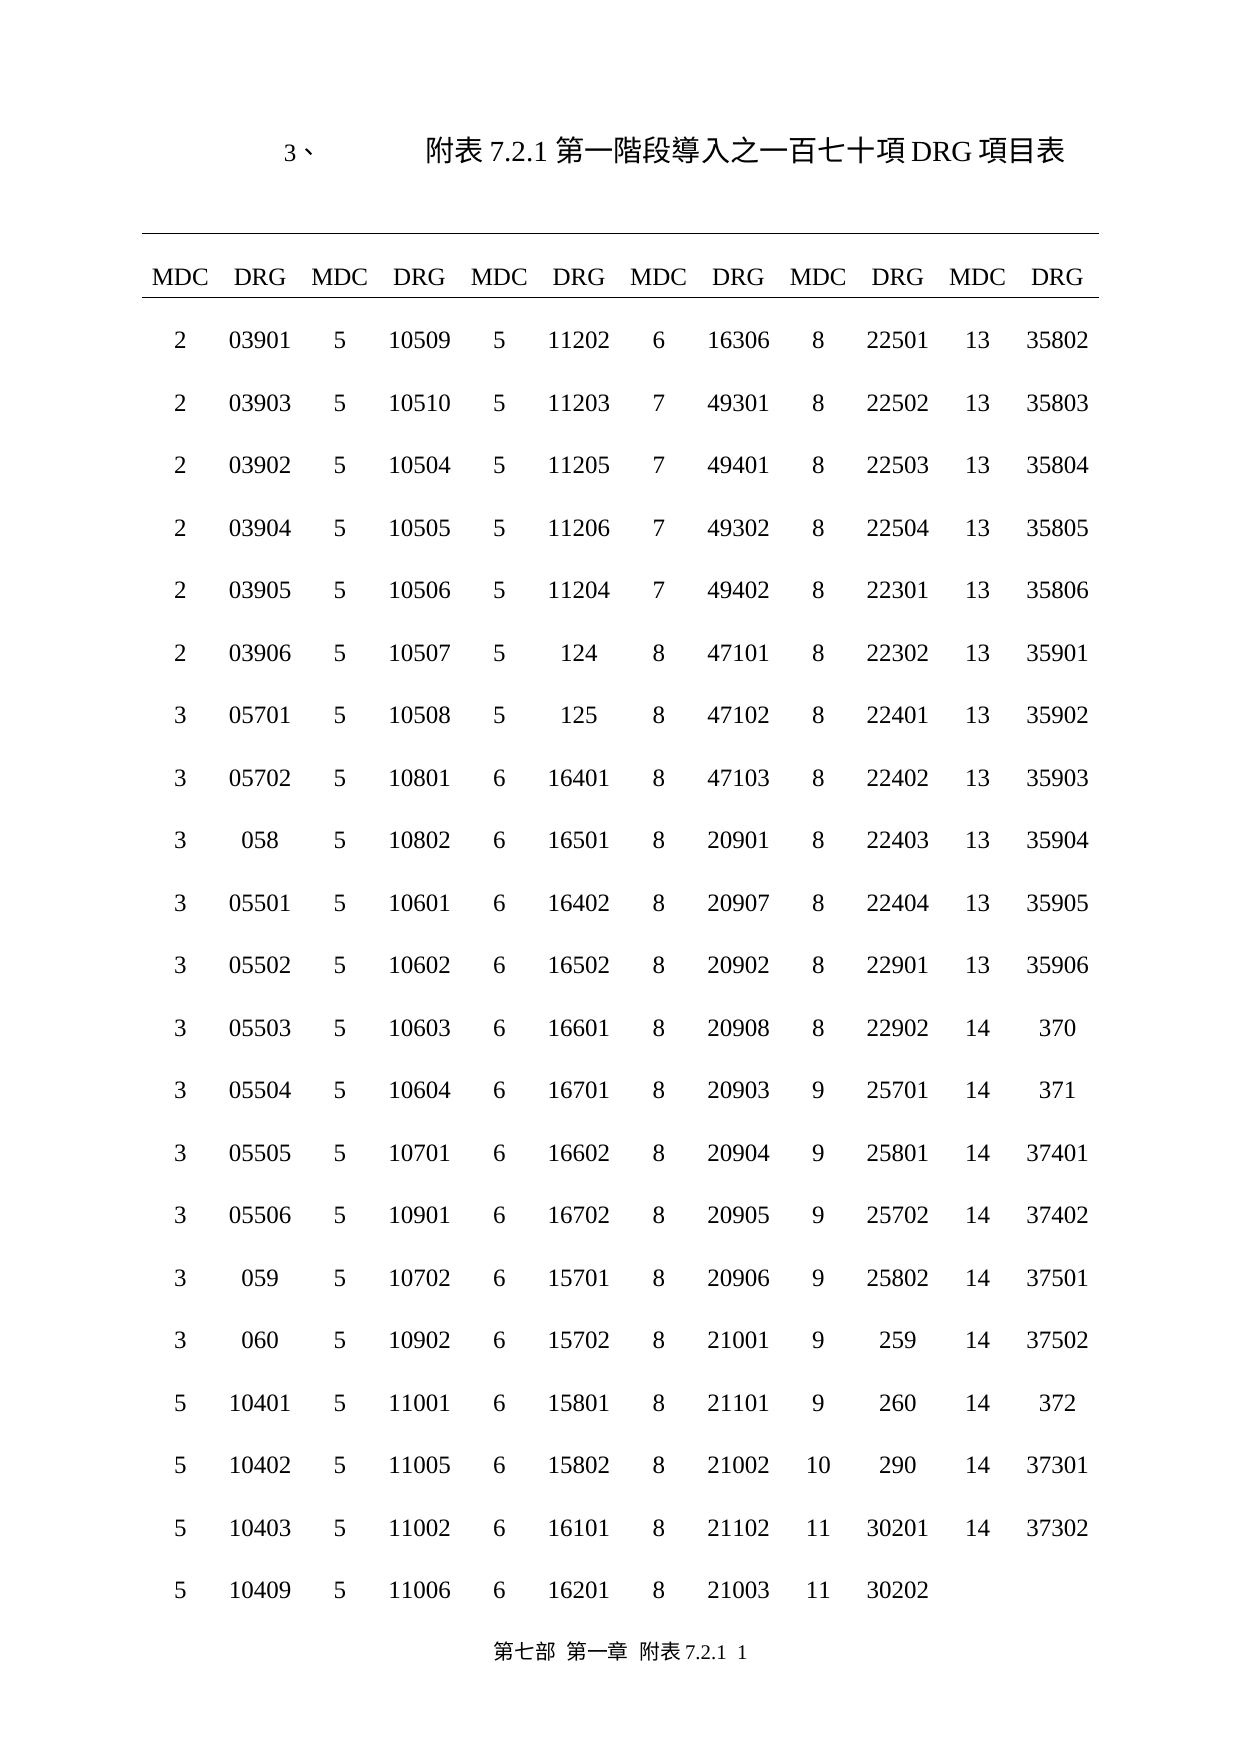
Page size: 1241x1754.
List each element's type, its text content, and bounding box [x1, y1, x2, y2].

table_cell 8 [780, 923, 856, 985]
table_cell 5 [301, 923, 378, 985]
table_cell 124 [538, 610, 620, 673]
table_cell 47103 [697, 735, 779, 798]
table_cell 5 [301, 610, 378, 673]
table_cell 35904 [1016, 798, 1098, 860]
table_cell 6 [461, 1235, 537, 1298]
table_cell 2 [142, 548, 218, 610]
table_cell 11006 [378, 1548, 461, 1610]
table_cell 5 [301, 1360, 378, 1423]
table_header DRG [219, 234, 301, 297]
table_cell 372 [1016, 1360, 1098, 1423]
table_cell 3 [142, 1048, 218, 1110]
table_cell 5 [301, 360, 378, 423]
table_cell 11 [780, 1485, 856, 1548]
table_cell 14 [939, 1360, 1016, 1423]
table_cell 9 [780, 1173, 856, 1235]
table_cell 5 [461, 673, 537, 735]
table_cell 5 [301, 1110, 378, 1173]
table_cell [939, 1548, 1016, 1610]
table_cell 6 [461, 860, 537, 923]
table_cell 10510 [378, 360, 461, 423]
table_cell 05502 [219, 923, 301, 985]
table_cell 30202 [856, 1548, 939, 1610]
table_cell 2 [142, 423, 218, 485]
table_cell 21101 [697, 1360, 779, 1423]
table_cell 10701 [378, 1110, 461, 1173]
table_cell 25702 [856, 1173, 939, 1235]
table_cell 49301 [697, 360, 779, 423]
table_cell 11204 [538, 548, 620, 610]
table_cell 22403 [856, 798, 939, 860]
table_cell 5 [301, 673, 378, 735]
table_cell 13 [939, 735, 1016, 798]
table_cell 05504 [219, 1048, 301, 1110]
table_header MDC [142, 234, 218, 297]
table_cell 9 [780, 1048, 856, 1110]
table_cell 10505 [378, 485, 461, 548]
table_cell 10802 [378, 798, 461, 860]
table_cell 8 [620, 923, 697, 985]
table_cell 5 [142, 1423, 218, 1485]
subtitle 附表7.2.1 第一階段導入之一百七十項DRG項目表 [227, 123, 1122, 171]
table_cell 22502 [856, 360, 939, 423]
table_cell 8 [780, 360, 856, 423]
table_cell 05506 [219, 1173, 301, 1235]
table_cell 35905 [1016, 860, 1098, 923]
table_cell 6 [461, 1485, 537, 1548]
table_cell 8 [620, 1235, 697, 1298]
table_cell 5 [301, 1485, 378, 1548]
table_cell 13 [939, 360, 1016, 423]
table_cell 14 [939, 1110, 1016, 1173]
table_cell 16306 [697, 298, 779, 360]
table_cell 2 [142, 360, 218, 423]
table_cell 20902 [697, 923, 779, 985]
table_cell 16501 [538, 798, 620, 860]
table_cell 10403 [219, 1485, 301, 1548]
table_cell 37401 [1016, 1110, 1098, 1173]
table_cell 13 [939, 485, 1016, 548]
table_cell 37501 [1016, 1235, 1098, 1298]
table_cell 16601 [538, 985, 620, 1048]
table_cell 03905 [219, 548, 301, 610]
table_cell 16702 [538, 1173, 620, 1235]
table_cell 3 [142, 798, 218, 860]
table_header DRG [697, 234, 779, 297]
table_cell 10604 [378, 1048, 461, 1110]
table_cell 8 [620, 1173, 697, 1235]
table_header MDC [301, 234, 378, 297]
table_cell 3 [142, 860, 218, 923]
table_cell 35802 [1016, 298, 1098, 360]
table_cell 22503 [856, 423, 939, 485]
table_cell 22402 [856, 735, 939, 798]
table_cell 14 [939, 1423, 1016, 1485]
table_cell 13 [939, 923, 1016, 985]
table_cell 20904 [697, 1110, 779, 1173]
table_cell 13 [939, 673, 1016, 735]
table_cell 10508 [378, 673, 461, 735]
table_cell 30201 [856, 1485, 939, 1548]
table_cell 13 [939, 610, 1016, 673]
table_cell 16502 [538, 923, 620, 985]
table_cell 10702 [378, 1235, 461, 1298]
table_cell 16201 [538, 1548, 620, 1610]
table_cell 15802 [538, 1423, 620, 1485]
table_cell 290 [856, 1423, 939, 1485]
table_cell 35806 [1016, 548, 1098, 610]
table_cell 6 [461, 923, 537, 985]
table_header DRG [538, 234, 620, 297]
table_cell 8 [780, 673, 856, 735]
table_cell 6 [461, 1173, 537, 1235]
table_cell 22504 [856, 485, 939, 548]
table_cell 03903 [219, 360, 301, 423]
table_cell 059 [219, 1235, 301, 1298]
table_cell 6 [461, 1423, 537, 1485]
table_cell 47101 [697, 610, 779, 673]
table_cell 8 [620, 673, 697, 735]
table_cell 3 [142, 923, 218, 985]
table_cell 8 [780, 423, 856, 485]
table_cell 6 [461, 798, 537, 860]
table_cell 16401 [538, 735, 620, 798]
table_cell 35901 [1016, 610, 1098, 673]
table_cell 5 [301, 423, 378, 485]
table_cell 10902 [378, 1298, 461, 1360]
table_cell 25802 [856, 1235, 939, 1298]
table_cell 8 [780, 298, 856, 360]
table_cell 7 [620, 360, 697, 423]
table_cell 25701 [856, 1048, 939, 1110]
table_cell 20908 [697, 985, 779, 1048]
table_cell 7 [620, 485, 697, 548]
table_cell 22401 [856, 673, 939, 735]
table_cell 03904 [219, 485, 301, 548]
table_cell 8 [620, 735, 697, 798]
table_cell 16101 [538, 1485, 620, 1548]
table_cell 14 [939, 1048, 1016, 1110]
table_cell 14 [939, 985, 1016, 1048]
table_cell 8 [620, 1485, 697, 1548]
table_cell 3 [142, 1173, 218, 1235]
table_cell 6 [620, 298, 697, 360]
table_cell 8 [780, 798, 856, 860]
table_header MDC [461, 234, 537, 297]
table_cell 8 [620, 1360, 697, 1423]
table_cell 6 [461, 1110, 537, 1173]
table_cell 058 [219, 798, 301, 860]
table_cell 5 [461, 485, 537, 548]
table_cell 5 [142, 1360, 218, 1423]
table_cell 5 [301, 485, 378, 548]
table_cell 5 [142, 1548, 218, 1610]
table_cell 10507 [378, 610, 461, 673]
table_header MDC [620, 234, 697, 297]
table_cell 5 [301, 1235, 378, 1298]
table_cell 22404 [856, 860, 939, 923]
table_cell 20906 [697, 1235, 779, 1298]
table_cell 5 [301, 1548, 378, 1610]
table_cell 8 [620, 1048, 697, 1110]
table_cell 10504 [378, 423, 461, 485]
table_cell 5 [301, 798, 378, 860]
table_cell 20905 [697, 1173, 779, 1235]
table_cell 5 [461, 360, 537, 423]
table_cell 35906 [1016, 923, 1098, 985]
table_cell 371 [1016, 1048, 1098, 1110]
table_cell 5 [301, 1298, 378, 1360]
table_cell 8 [780, 548, 856, 610]
table_cell 05501 [219, 860, 301, 923]
table_cell 10603 [378, 985, 461, 1048]
table_cell 3 [142, 673, 218, 735]
table_cell 11 [780, 1548, 856, 1610]
table_cell 35902 [1016, 673, 1098, 735]
table_cell 10801 [378, 735, 461, 798]
table_cell 8 [620, 1110, 697, 1173]
table_cell 2 [142, 298, 218, 360]
table_cell 3 [142, 985, 218, 1048]
table_cell 5 [461, 548, 537, 610]
table_cell 8 [620, 1548, 697, 1610]
table_cell 9 [780, 1235, 856, 1298]
table_cell 35805 [1016, 485, 1098, 548]
table_cell 14 [939, 1173, 1016, 1235]
table_cell 7 [620, 423, 697, 485]
table_cell 5 [301, 1423, 378, 1485]
table_cell 16701 [538, 1048, 620, 1110]
table_cell 20903 [697, 1048, 779, 1110]
table_cell 03906 [219, 610, 301, 673]
table_cell 05505 [219, 1110, 301, 1173]
table_cell 49401 [697, 423, 779, 485]
table_cell 8 [780, 485, 856, 548]
table_cell 11005 [378, 1423, 461, 1485]
table_cell 10601 [378, 860, 461, 923]
table_cell 5 [461, 423, 537, 485]
table_header MDC [939, 234, 1016, 297]
table_cell 25801 [856, 1110, 939, 1173]
table_cell 10 [780, 1423, 856, 1485]
table_cell 10506 [378, 548, 461, 610]
table_cell 35803 [1016, 360, 1098, 423]
table_cell 49302 [697, 485, 779, 548]
table_cell 5 [142, 1485, 218, 1548]
table_cell 8 [620, 860, 697, 923]
table_cell 5 [301, 1173, 378, 1235]
table_cell 8 [620, 985, 697, 1048]
table_cell 22901 [856, 923, 939, 985]
table_cell 21002 [697, 1423, 779, 1485]
table_cell 14 [939, 1485, 1016, 1548]
table_cell 8 [780, 985, 856, 1048]
table_cell 259 [856, 1298, 939, 1360]
table_cell 20907 [697, 860, 779, 923]
table_cell 3 [142, 1298, 218, 1360]
table_cell 5 [301, 860, 378, 923]
table_cell 14 [939, 1298, 1016, 1360]
table_cell 05701 [219, 673, 301, 735]
table_cell 10409 [219, 1548, 301, 1610]
table_cell 3 [142, 1235, 218, 1298]
table_cell 8 [620, 1298, 697, 1360]
table_cell 9 [780, 1110, 856, 1173]
table_cell 49402 [697, 548, 779, 610]
table_cell 5 [301, 985, 378, 1048]
table_cell 22501 [856, 298, 939, 360]
table_header DRG [1016, 234, 1098, 297]
table_cell 6 [461, 1360, 537, 1423]
table_cell 21001 [697, 1298, 779, 1360]
table_cell 13 [939, 798, 1016, 860]
table_cell 125 [538, 673, 620, 735]
table_cell 21102 [697, 1485, 779, 1548]
table_cell 7 [620, 548, 697, 610]
table_cell 15801 [538, 1360, 620, 1423]
table_cell 6 [461, 735, 537, 798]
table_cell 13 [939, 860, 1016, 923]
table_cell 15701 [538, 1235, 620, 1298]
table_cell 21003 [697, 1548, 779, 1610]
table_cell 10402 [219, 1423, 301, 1485]
table_cell 35903 [1016, 735, 1098, 798]
table_cell 13 [939, 548, 1016, 610]
table_cell 11203 [538, 360, 620, 423]
table_cell 10509 [378, 298, 461, 360]
table_cell 5 [461, 298, 537, 360]
table_cell 37502 [1016, 1298, 1098, 1360]
table_cell 05702 [219, 735, 301, 798]
table_cell 8 [780, 610, 856, 673]
table_cell 16602 [538, 1110, 620, 1173]
table_cell 22302 [856, 610, 939, 673]
table_cell 260 [856, 1360, 939, 1423]
table_cell 8 [620, 610, 697, 673]
table_cell 6 [461, 985, 537, 1048]
table_cell 370 [1016, 985, 1098, 1048]
table_cell 5 [461, 610, 537, 673]
table_cell 5 [301, 735, 378, 798]
table_cell 22301 [856, 548, 939, 610]
table_cell 20901 [697, 798, 779, 860]
table_cell 03901 [219, 298, 301, 360]
table_header DRG [378, 234, 461, 297]
table_cell 11202 [538, 298, 620, 360]
table_cell 11002 [378, 1485, 461, 1548]
table_cell 14 [939, 1235, 1016, 1298]
table_cell 3 [142, 1110, 218, 1173]
table_cell 37302 [1016, 1485, 1098, 1548]
table_cell 05503 [219, 985, 301, 1048]
table_cell 11205 [538, 423, 620, 485]
table_cell 9 [780, 1298, 856, 1360]
table_cell 3 [142, 735, 218, 798]
table_cell [1016, 1548, 1098, 1610]
table_cell 35804 [1016, 423, 1098, 485]
table_cell 5 [301, 1048, 378, 1110]
table_cell 2 [142, 485, 218, 548]
table_header DRG [856, 234, 939, 297]
table_cell 8 [620, 1423, 697, 1485]
table_cell 6 [461, 1298, 537, 1360]
table_cell 2 [142, 610, 218, 673]
table_cell 5 [301, 298, 378, 360]
table_cell 11001 [378, 1360, 461, 1423]
table_cell 6 [461, 1048, 537, 1110]
table_cell 22902 [856, 985, 939, 1048]
table_cell 16402 [538, 860, 620, 923]
table_cell 5 [301, 548, 378, 610]
table_cell 11206 [538, 485, 620, 548]
table_cell 13 [939, 298, 1016, 360]
table_cell 10901 [378, 1173, 461, 1235]
table_cell 10602 [378, 923, 461, 985]
table_cell 47102 [697, 673, 779, 735]
table_cell 13 [939, 423, 1016, 485]
table_cell 6 [461, 1548, 537, 1610]
table_cell 8 [780, 735, 856, 798]
table_cell 03902 [219, 423, 301, 485]
table_cell 37402 [1016, 1173, 1098, 1235]
table_cell 10401 [219, 1360, 301, 1423]
table_cell 15702 [538, 1298, 620, 1360]
table_cell 8 [620, 798, 697, 860]
table_cell 8 [780, 860, 856, 923]
table_header MDC [780, 234, 856, 297]
table_cell 37301 [1016, 1423, 1098, 1485]
table_cell 060 [219, 1298, 301, 1360]
table_cell 9 [780, 1360, 856, 1423]
